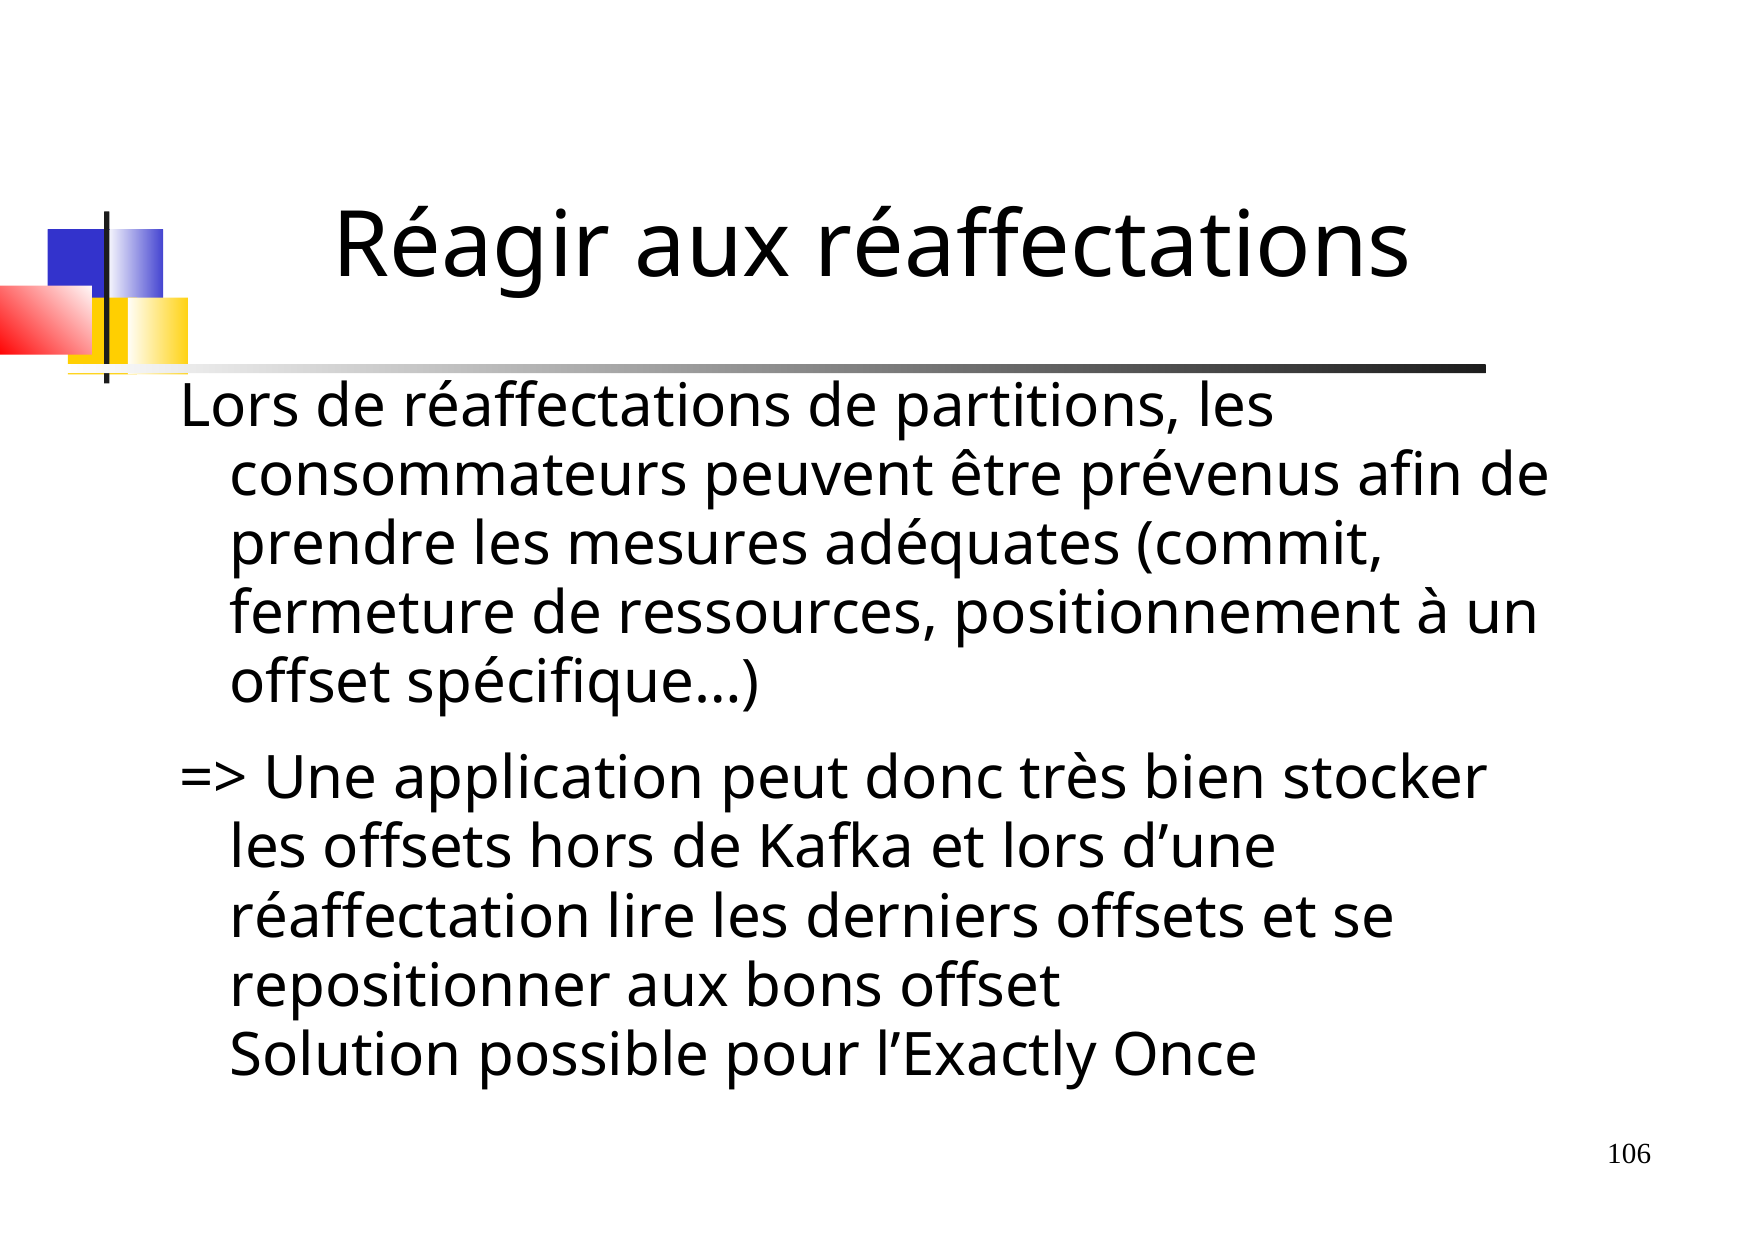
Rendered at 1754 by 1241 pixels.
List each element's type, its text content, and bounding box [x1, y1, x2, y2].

title Réagir aux réaffectations [179, 139, 1567, 351]
list Lors de réaffectations de partitions, les consommateurs peuvent être prévenus afin de prendre les mesures adéquates (commit, fermeture de ressources, positionnement à un offset spécifique…) => Une application peut donc très bien stocker les offsets hors de Kafka et lors d’une réaffectation lire les derniers offsets et se repositionner aux bons offset Solution possible pour l’Exactly Once [179, 371, 1567, 1091]
